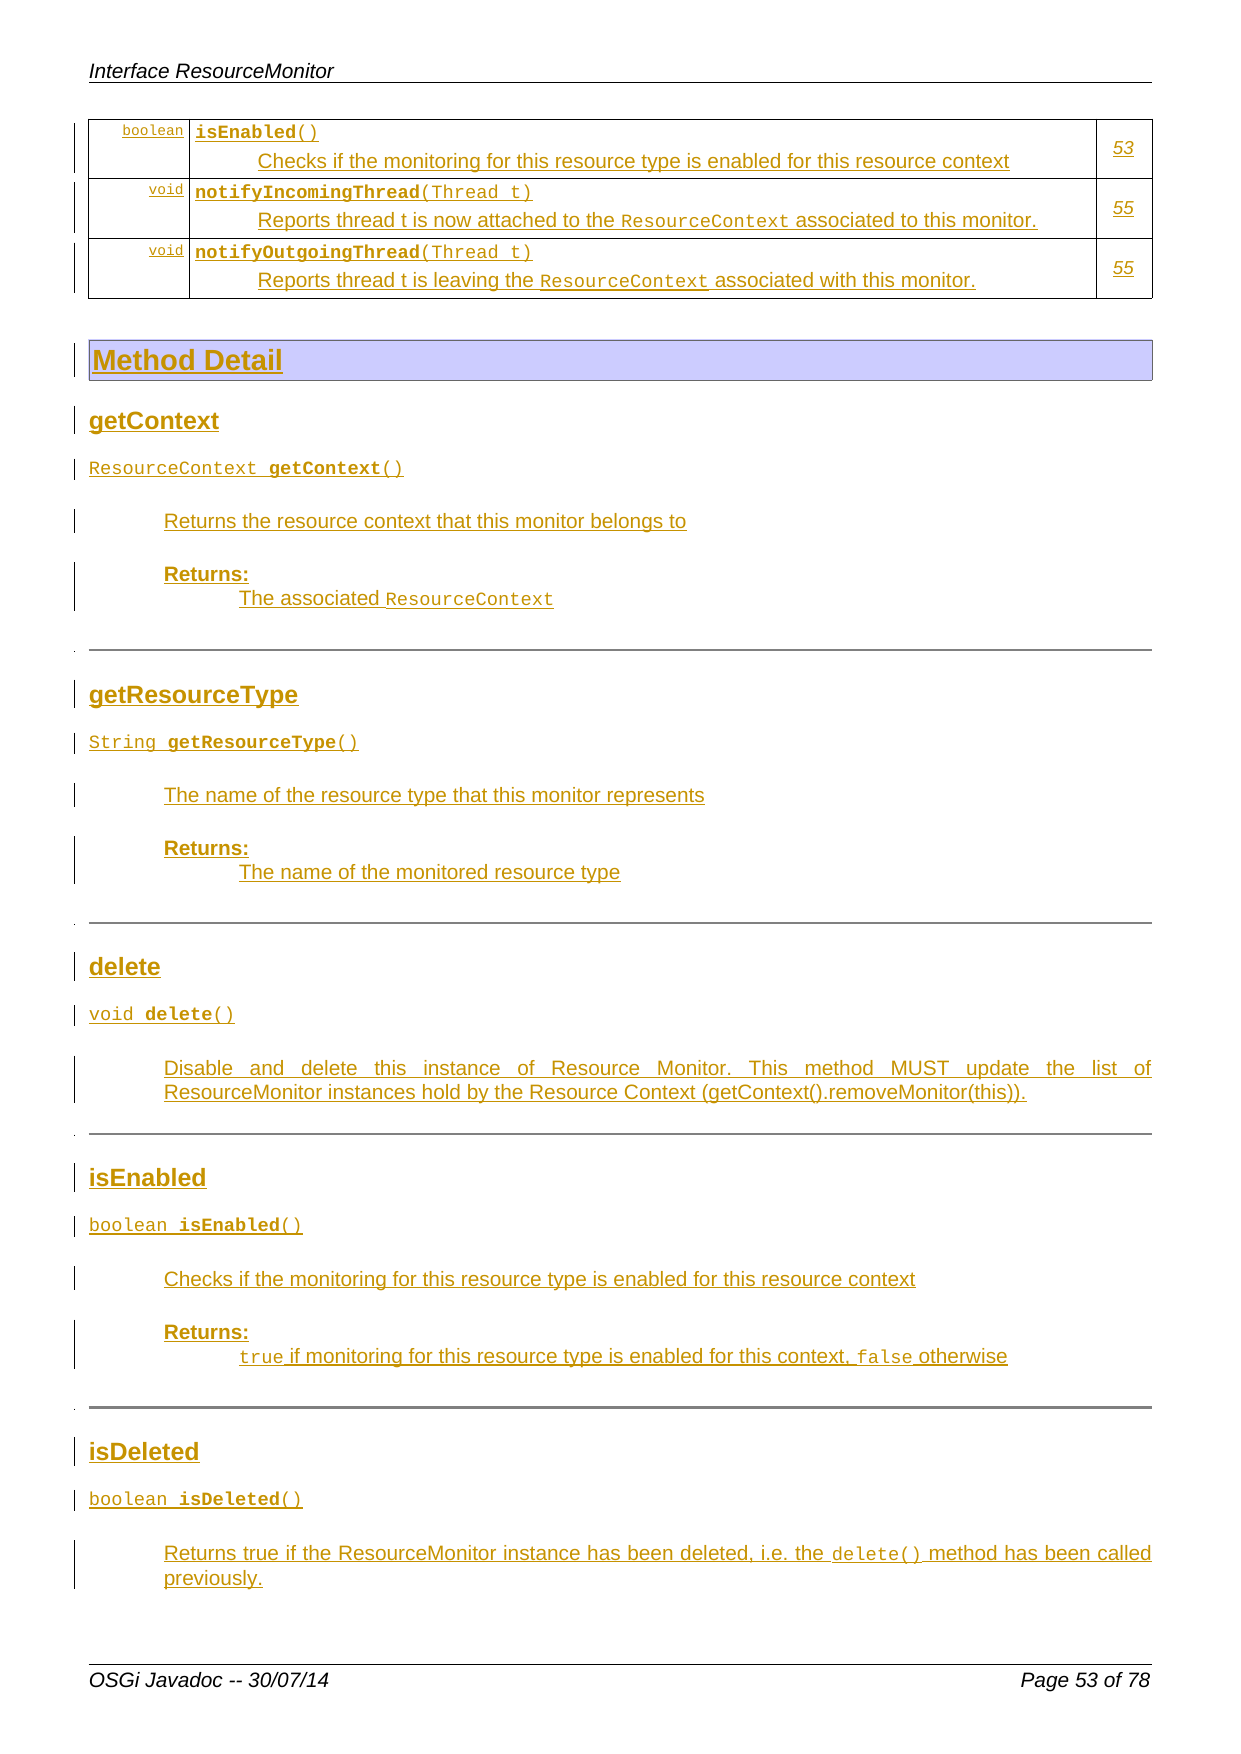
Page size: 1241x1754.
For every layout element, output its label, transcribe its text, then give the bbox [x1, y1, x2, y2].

table_cell 53 [1097, 120, 1152, 177]
text boolean isEnabled() [88, 1216, 1152, 1237]
text Returns: [163, 562, 1152, 586]
text Returns true if the ResourceMonitor instance has been deleted, i.e. the delete() method has been called previously. [163, 1540, 1152, 1589]
table_cell notifyIncomingThread(Thread t) Reports thread t is now attached to the ResourceContext associated to this monitor. [190, 179, 1096, 238]
text Returns: [163, 836, 1152, 860]
text Checks if the monitoring for this resource type is enabled for this resource context [163, 1266, 1152, 1290]
text Returns the resource context that this monitor belongs to [163, 509, 1152, 533]
text void delete() [88, 1005, 1152, 1026]
table_cell boolean [89, 120, 189, 177]
text Returns: [163, 1319, 1152, 1343]
text The name of the monitored resource type [238, 860, 1152, 884]
subtitle getResourceType [88, 679, 1152, 708]
table_cell void [89, 179, 189, 238]
table_cell 55 [1097, 239, 1152, 298]
text Disable and delete this instance of Resource Monitor. This method MUST update the list of [163, 1056, 1152, 1077]
subtitle Method Detail [90, 341, 1152, 380]
text The name of the resource type that this monitor represents [163, 783, 1152, 807]
text The associated ResourceContext [238, 586, 1152, 611]
subtitle isEnabled [88, 1163, 1152, 1192]
table_cell isEnabled() Checks if the monitoring for this resource type is enabled for this resource context [190, 120, 1096, 177]
subtitle isDeleted [88, 1437, 1152, 1466]
text ResourceMonitor instances hold by the Resource Context (getContext().removeMonitor(this)). [163, 1078, 1152, 1103]
subtitle delete [88, 952, 1152, 981]
table_cell 55 [1097, 179, 1152, 238]
table_cell void [89, 239, 189, 298]
text ResourceContext getContext() [88, 459, 1152, 480]
text true if monitoring for this resource type is enabled for this context, false otherwise [238, 1343, 1152, 1369]
table_cell notifyOutgoingThread(Thread t) Reports thread t is leaving the ResourceContext associated with this monitor. [190, 239, 1096, 298]
text String getResourceType() [88, 732, 1152, 754]
subtitle getContext [88, 406, 1152, 434]
text boolean isDeleted() [88, 1490, 1152, 1511]
